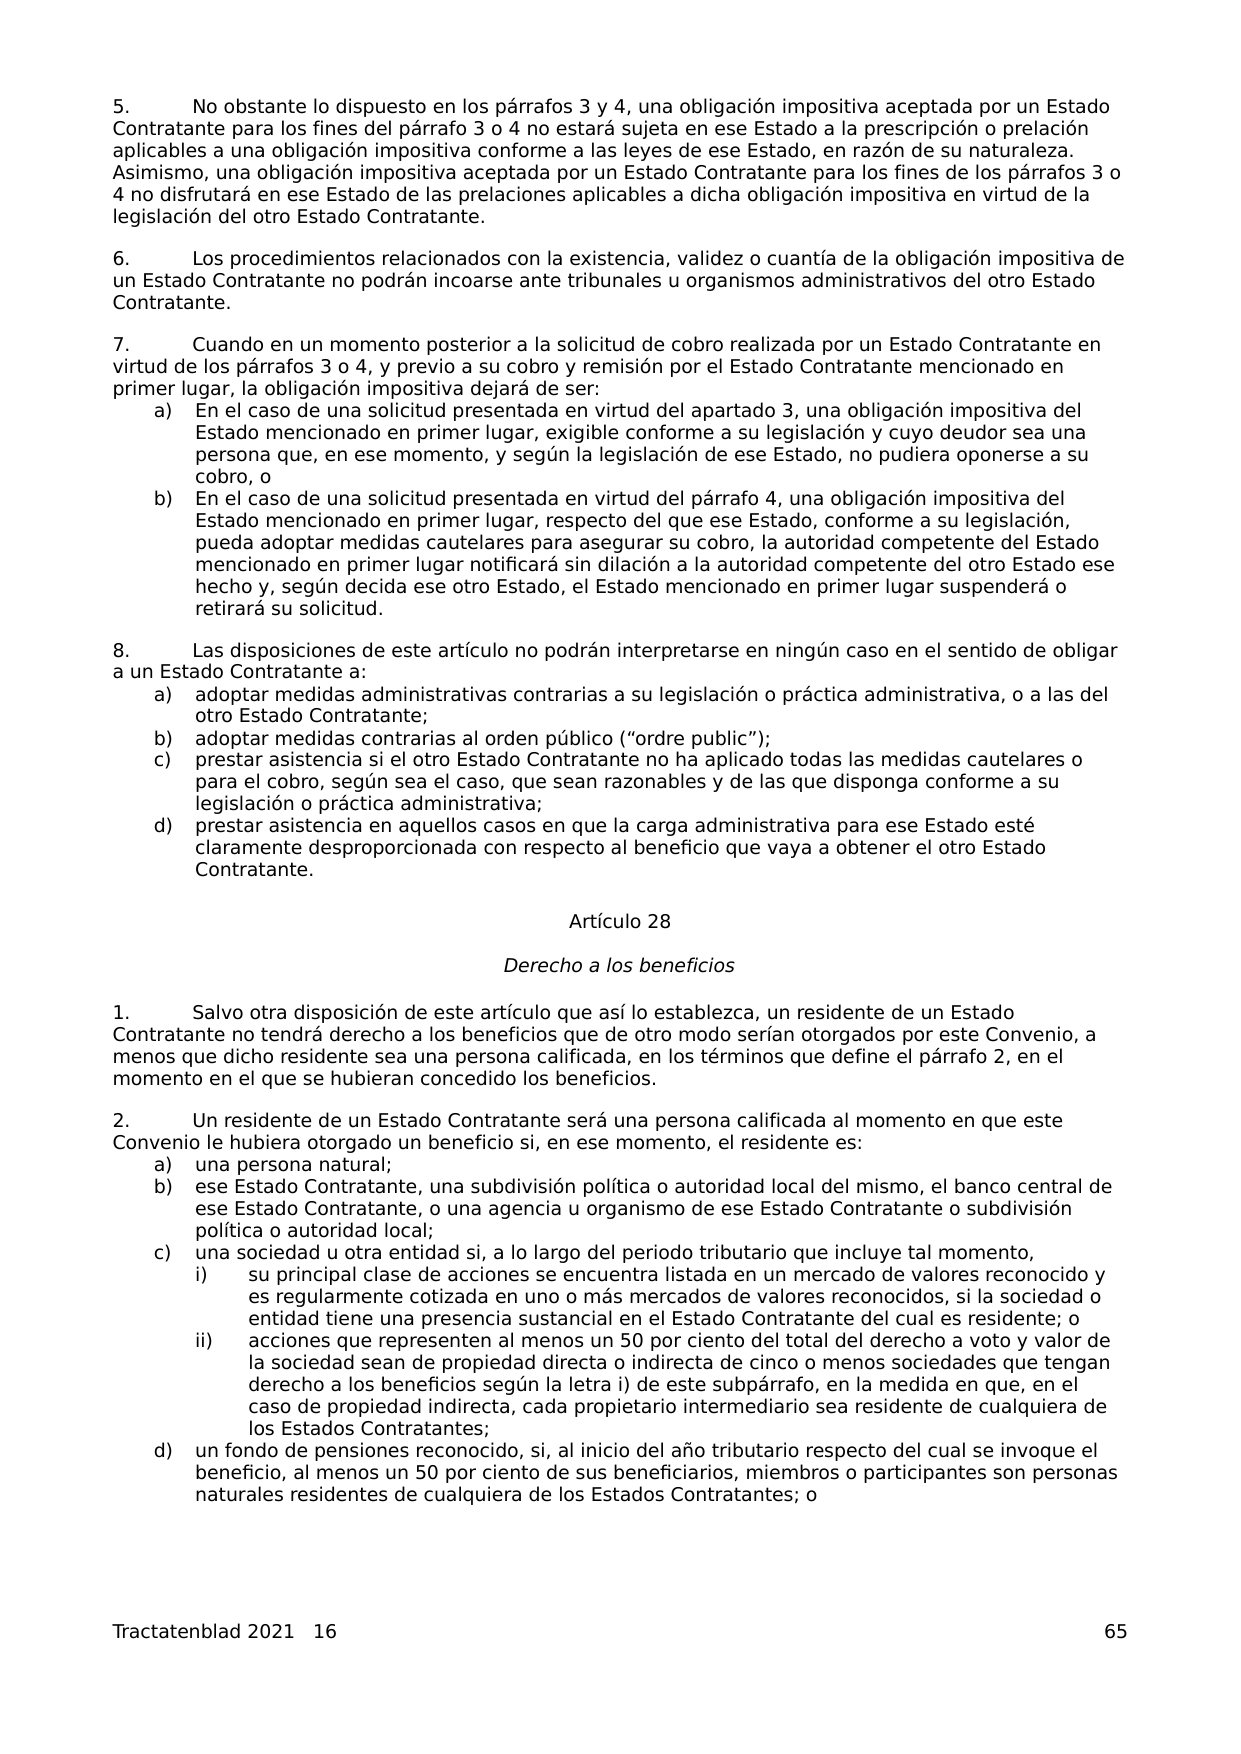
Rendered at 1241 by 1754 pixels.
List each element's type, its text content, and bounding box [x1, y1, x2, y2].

text d) un fondo de pensiones reconocido, si, al inicio del año tributario respecto del cual se invoque el beneficio, al menos un 50 por ciento de sus beneficiarios, miembros o participantes son personas naturales residentes de cualquiera de los Estados Contratantes; o [153, 1440, 1128, 1506]
text 8. Las disposiciones de este artículo no podrán interpretarse en ningún caso en el sentido de obligar a un Estado Contratante a: [112, 639, 1128, 683]
text b) ese Estado Contratante, una subdivisión política o autoridad local del mismo, el banco central de ese Estado Contratante, o una agencia u organismo de ese Estado Contratante o subdivisión política o autoridad local; [153, 1176, 1128, 1242]
text a) adoptar medidas administrativas contrarias a su legislación o práctica administrativa, o a las del otro Estado Contratante; [153, 683, 1128, 727]
text b) adoptar medidas contrarias al orden público (“ordre public”); [153, 727, 1128, 749]
text c) prestar asistencia si el otro Estado Contratante no ha aplicado todas las medidas cautelares o para el cobro, según sea el caso, que sean razonables y de las que disponga conforme a su legislación o práctica administrativa; [153, 749, 1128, 815]
text i) su principal clase de acciones se encuentra listada en un mercado de valores reconocido y es regularmente cotizada en uno o más mercados de valores reconocidos, si la sociedad o entidad tiene una presencia sustancial en el Estado Contratante del cual es residente; o [195, 1264, 1128, 1330]
text c) una sociedad u otra entidad si, a lo largo del periodo tributario que incluye tal momento, [153, 1242, 1128, 1264]
text 1. Salvo otra disposición de este artículo que así lo establezca, un residente de un Estado Contratante no tendrá derecho a los beneficios que de otro modo serían otorgados por este Convenio, a menos que dicho residente sea una persona calificada, en los términos que define el párrafo 2, en el momento en el que se hubieran concedido los beneficios. [112, 1002, 1128, 1090]
text 2. Un residente de un Estado Contratante será una persona calificada al momento en que este Convenio le hubiera otorgado un beneficio si, en ese momento, el residente es: [112, 1110, 1128, 1154]
text 7. Cuando en un momento posterior a la solicitud de cobro realizada por un Estado Contratante en virtud de los párrafos 3 o 4, y previo a su cobro y remisión por el Estado Contratante mencionado en primer lugar, la obligación impositiva dejará de ser: [112, 334, 1128, 400]
text a) En el caso de una solicitud presentada en virtud del apartado 3, una obligación impositiva del Estado mencionado en primer lugar, exigible conforme a su legislación y cuyo deudor sea una persona que, en ese momento, y según la legislación de ese Estado, no pudiera oponerse a su cobro, o [153, 400, 1128, 488]
text d) prestar asistencia en aquellos casos en que la carga administrativa para ese Estado esté claramente desproporcionada con respecto al beneficio que vaya a obtener el otro Estado Contratante. [153, 815, 1128, 881]
subtitle Artículo 28 Derecho a los beneficios [112, 911, 1128, 977]
text a) una persona natural; [153, 1154, 1128, 1176]
text b) En el caso de una solicitud presentada en virtud del párrafo 4, una obligación impositiva del Estado mencionado en primer lugar, respecto del que ese Estado, conforme a su legislación, pueda adoptar medidas cautelares para asegurar su cobro, la autoridad competente del Estado mencionado en primer lugar notificará sin dilación a la autoridad competente del otro Estado ese hecho y, según decida ese otro Estado, el Estado mencionado en primer lugar suspenderá o retirará su solicitud. [153, 488, 1128, 619]
text ii) acciones que representen al menos un 50 por ciento del total del derecho a voto y valor de la sociedad sean de propiedad directa o indirecta de cinco o menos sociedades que tengan derecho a los beneficios según la letra i) de este subpárrafo, en la medida en que, en el caso de propiedad indirecta, cada propietario intermediario sea residente de cualquiera de los Estados Contratantes; [195, 1330, 1128, 1440]
text 6. Los procedimientos relacionados con la existencia, validez o cuantía de la obligación impositiva de un Estado Contratante no podrán incoarse ante tribunales u organismos administrativos del otro Estado Contratante. [112, 248, 1128, 314]
text 5. No obstante lo dispuesto en los párrafos 3 y 4, una obligación impositiva aceptada por un Estado Contratante para los fines del párrafo 3 o 4 no estará sujeta en ese Estado a la prescripción o prelación aplicables a una obligación impositiva conforme a las leyes de ese Estado, en razón de su naturaleza. Asimismo, una obligación impositiva aceptada por un Estado Contratante para los fines de los párrafos 3 o 4 no disfrutará en ese Estado de las prelaciones aplicables a dicha obligación impositiva en virtud de la legislación del otro Estado Contratante. [112, 96, 1128, 228]
